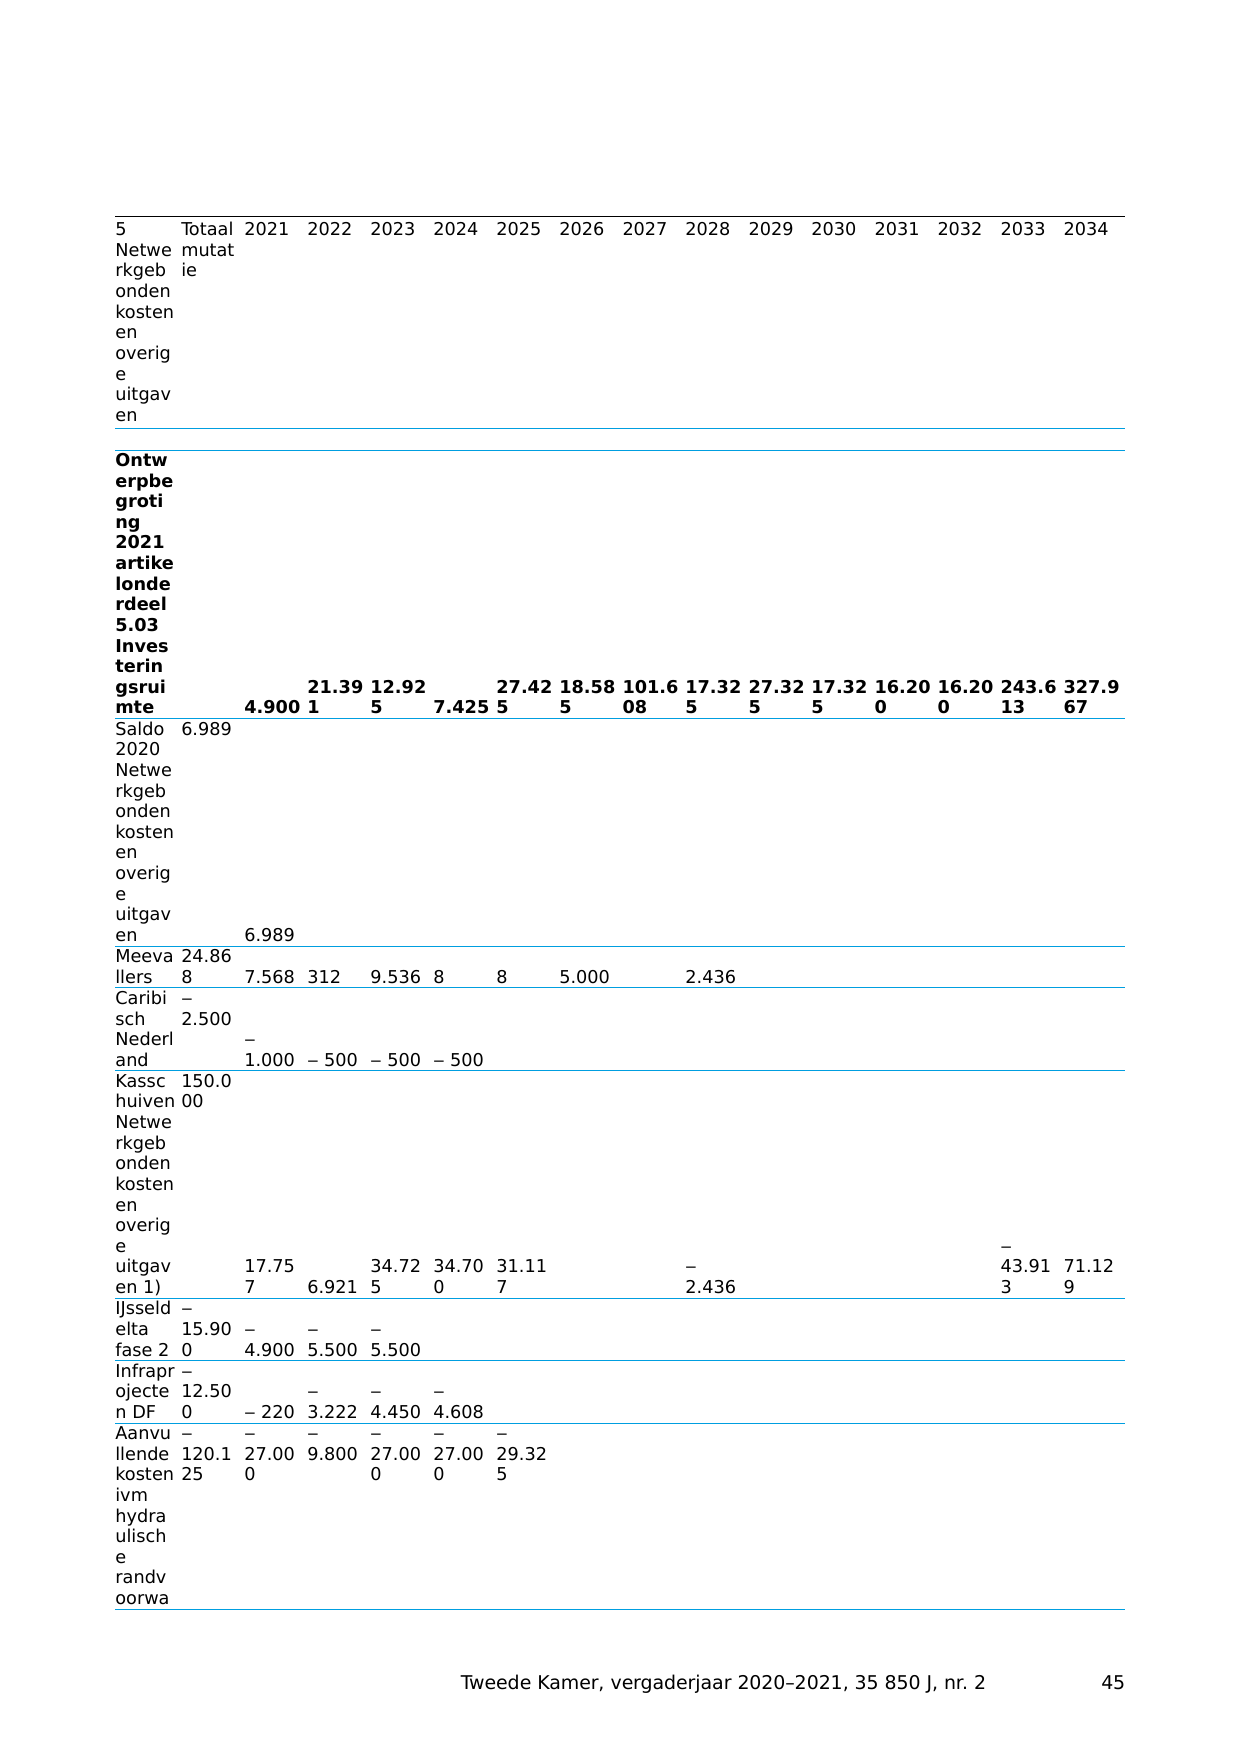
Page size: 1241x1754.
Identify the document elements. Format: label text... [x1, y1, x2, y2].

table_cell [808, 988, 871, 1070]
table_cell ‒ 43.913 [998, 1071, 1060, 1298]
table_cell [619, 1424, 682, 1609]
table_header Artikel 5 Netwerkgebonden kosten en overige uitgaven [115, 191, 1125, 216]
table_cell [871, 1424, 934, 1609]
table_cell [682, 1424, 745, 1609]
table_cell [682, 719, 745, 946]
table_cell 2021 [241, 217, 304, 428]
table_cell 2031 [871, 217, 934, 428]
table_cell ‒ 500 [304, 988, 367, 1070]
table_cell [808, 947, 871, 987]
table_cell 34.700 [430, 1071, 493, 1298]
table_cell [998, 1361, 1060, 1422]
table_cell ‒ 2.436 [682, 1071, 745, 1298]
table_cell ‒ 15.900 [178, 1299, 241, 1360]
table_cell 17.757 [241, 1071, 304, 1298]
table_cell 24.868 [178, 947, 241, 987]
table_cell [871, 1361, 934, 1422]
table_cell IJsseldelta fase 2 [115, 1299, 178, 1360]
table_cell 21.391 [304, 451, 367, 718]
table_cell Aanvullende kosten ivm hydraulische randvoorwa [115, 1424, 178, 1609]
table_cell [619, 1299, 682, 1360]
table_cell [998, 719, 1060, 946]
table_cell 101.608 [619, 451, 682, 718]
table_cell [304, 429, 367, 449]
table_cell [493, 719, 556, 946]
table_cell 9.536 [367, 947, 430, 987]
table_cell 18.585 [556, 451, 619, 718]
table_cell [808, 719, 871, 946]
table_cell 2028 [682, 217, 745, 428]
table_cell 2024 [430, 217, 493, 428]
table_cell [745, 988, 808, 1070]
table_cell [367, 719, 430, 946]
table_cell [998, 947, 1060, 987]
table_cell 150.000 [178, 1071, 241, 1298]
table_cell 2029 [745, 217, 808, 428]
table_cell [1060, 429, 1125, 449]
table_cell [178, 451, 241, 718]
table_cell 2033 [998, 217, 1060, 428]
table_cell ‒ 120.125 [178, 1424, 241, 1609]
table_cell [998, 429, 1060, 449]
table_cell 17.325 [682, 451, 745, 718]
table_cell [745, 1071, 808, 1298]
table_cell [619, 429, 682, 449]
table_cell [998, 1424, 1060, 1609]
table_cell 17.325 [808, 451, 871, 718]
table_cell ‒ 500 [430, 988, 493, 1070]
table_cell ‒ 27.000 [367, 1424, 430, 1609]
table_cell 6.989 [241, 719, 304, 946]
table_cell 2027 [619, 217, 682, 428]
table_cell [745, 429, 808, 449]
table_cell [808, 1361, 871, 1422]
table_cell 16.200 [934, 451, 997, 718]
table_cell 243.613 [998, 451, 1060, 718]
table_cell [493, 1299, 556, 1360]
table_cell 312 [304, 947, 367, 987]
table_cell [619, 1361, 682, 1422]
table_cell [556, 1361, 619, 1422]
table_cell Kasschuiven Netwerkgebonden kosten en overige uitgaven 1) [115, 1071, 178, 1298]
table_cell [241, 429, 304, 449]
table_cell ‒ 4.450 [367, 1361, 430, 1422]
table_cell 2032 [934, 217, 997, 428]
table_cell [682, 1299, 745, 1360]
table_cell 6.989 [178, 719, 241, 946]
table_cell ‒ 27.000 [241, 1424, 304, 1609]
table_cell [934, 719, 997, 946]
table_cell 2.436 [682, 947, 745, 987]
table_cell 34.725 [367, 1071, 430, 1298]
table_cell 8 [430, 947, 493, 987]
table_cell [556, 429, 619, 449]
table_cell ‒ 220 [241, 1361, 304, 1422]
table_cell [934, 1424, 997, 1609]
table_cell [808, 1071, 871, 1298]
table_cell [871, 429, 934, 449]
table_cell 27.325 [745, 451, 808, 718]
table_cell [745, 1361, 808, 1422]
table_cell 27.425 [493, 451, 556, 718]
table_cell [556, 1424, 619, 1609]
table_cell [934, 1299, 997, 1360]
table_cell [493, 429, 556, 449]
table_cell [493, 988, 556, 1070]
table_cell 16.200 [871, 451, 934, 718]
table_cell [871, 947, 934, 987]
table_cell Meevallers [115, 947, 178, 987]
table_cell [1060, 988, 1125, 1070]
table_cell [871, 1071, 934, 1298]
table_cell [556, 1071, 619, 1298]
table_cell [1060, 1361, 1125, 1422]
table_cell 2025 [493, 217, 556, 428]
table_cell [934, 1071, 997, 1298]
table_cell [871, 1299, 934, 1360]
table_cell [619, 947, 682, 987]
table_cell [808, 429, 871, 449]
table_cell [808, 1299, 871, 1360]
table_cell [934, 429, 997, 449]
table_cell 4.900 [241, 451, 304, 718]
table_cell 327.967 [1060, 451, 1125, 718]
table_cell 12.925 [367, 451, 430, 718]
table_cell [619, 1071, 682, 1298]
table_cell ‒ 29.325 [493, 1424, 556, 1609]
table_cell [998, 988, 1060, 1070]
table_cell ‒ 3.222 [304, 1361, 367, 1422]
table_cell [745, 719, 808, 946]
table_cell [745, 947, 808, 987]
table_cell [682, 988, 745, 1070]
table_cell ‒ 27.000 [430, 1424, 493, 1609]
table_cell [556, 1299, 619, 1360]
table_cell ‒ 12.500 [178, 1361, 241, 1422]
table_cell [682, 1361, 745, 1422]
table_cell Ontwerpbegroting 2021 artikelonderdeel 5.03 Investeringsruimte [115, 451, 178, 718]
table_cell ‒ 9.800 [304, 1424, 367, 1609]
table_cell [934, 988, 997, 1070]
table_cell [304, 719, 367, 946]
table_cell Saldo 2020 Netwerkgebonden kosten en overige uitgaven [115, 719, 178, 946]
table_cell 2026 [556, 217, 619, 428]
table_cell [808, 1424, 871, 1609]
table_cell 5 Netwerkgebonden kosten en overige uitgaven [115, 217, 178, 428]
table_cell [1060, 1299, 1125, 1360]
table_cell ‒ 2.500 [178, 988, 241, 1070]
table_cell [1060, 719, 1125, 946]
table_cell [619, 988, 682, 1070]
table_cell [934, 947, 997, 987]
table_cell [430, 1299, 493, 1360]
table_cell [871, 988, 934, 1070]
table_cell [556, 719, 619, 946]
table_cell [430, 429, 493, 449]
table_cell [1060, 947, 1125, 987]
table_cell Caribisch Nederland [115, 988, 178, 1070]
table_cell ‒ 4.608 [430, 1361, 493, 1422]
table_cell [1060, 1424, 1125, 1609]
table_cell 2022 [304, 217, 367, 428]
table_cell 5.000 [556, 947, 619, 987]
table_cell [430, 719, 493, 946]
table_cell [745, 1299, 808, 1360]
table_cell [998, 1299, 1060, 1360]
table_cell ‒ 1.000 [241, 988, 304, 1070]
table_cell 7.568 [241, 947, 304, 987]
table_cell [556, 988, 619, 1070]
table_cell [619, 719, 682, 946]
table_cell 71.129 [1060, 1071, 1125, 1298]
table_cell [745, 1424, 808, 1609]
table_cell ‒ 500 [367, 988, 430, 1070]
table_cell 7.425 [430, 451, 493, 718]
table_cell 31.117 [493, 1071, 556, 1298]
table_cell Infraprojecten DF [115, 1361, 178, 1422]
table_cell [934, 1361, 997, 1422]
table_cell ‒ 5.500 [304, 1299, 367, 1360]
table_cell ‒ 5.500 [367, 1299, 430, 1360]
table_cell [871, 719, 934, 946]
table_cell 2023 [367, 217, 430, 428]
table_cell [682, 429, 745, 449]
table_cell 2030 [808, 217, 871, 428]
table_cell [493, 1361, 556, 1422]
table_cell 2034 [1060, 217, 1125, 428]
table_cell [178, 429, 241, 449]
table_cell ‒ 4.900 [241, 1299, 304, 1360]
table_cell [115, 429, 178, 449]
table_cell 8 [493, 947, 556, 987]
table_cell [367, 429, 430, 449]
table_cell 6.921 [304, 1071, 367, 1298]
table_cell Totaal mutatie [178, 217, 241, 428]
